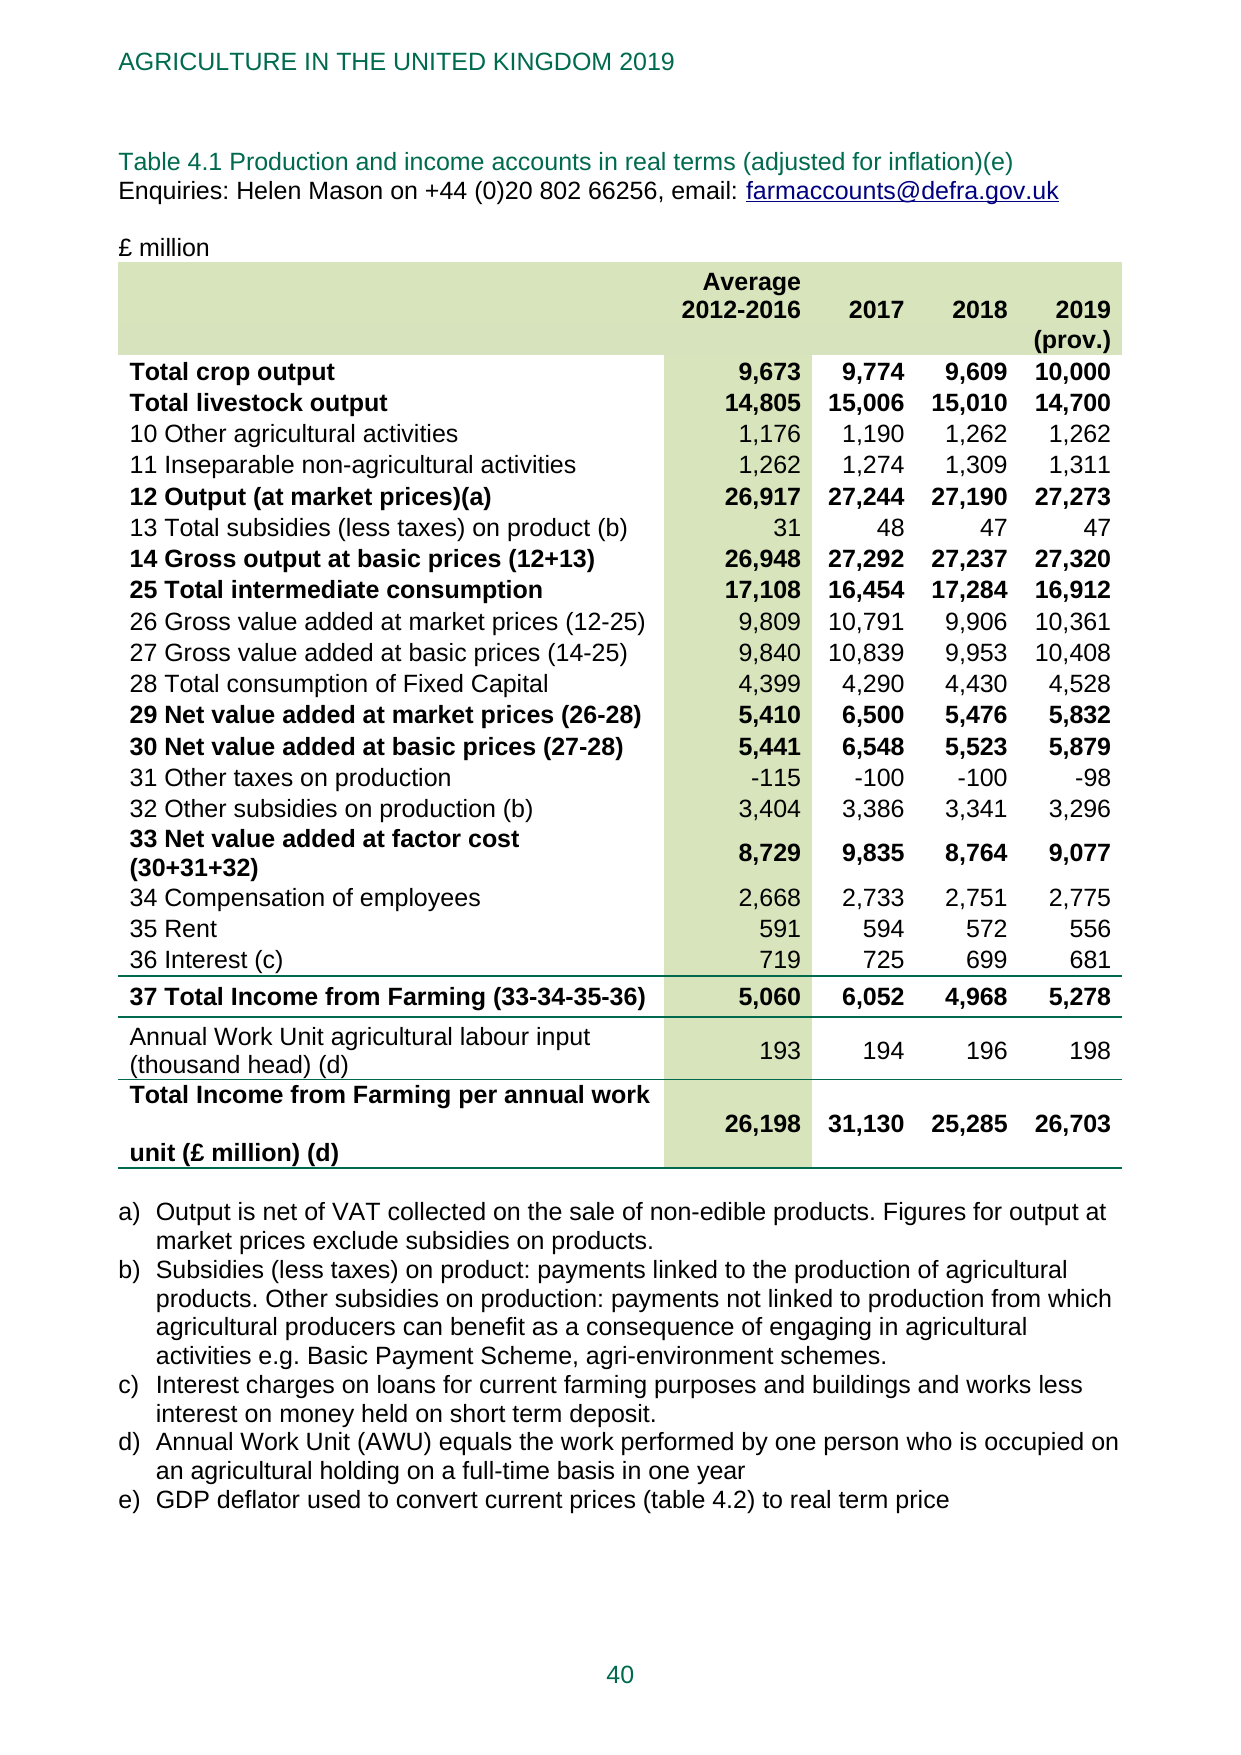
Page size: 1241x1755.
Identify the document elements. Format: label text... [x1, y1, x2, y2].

table_cell 13 Total subsidies (less taxes) on product (b) [118, 511, 664, 543]
table_cell 29 Net value added at market prices (26-28) [118, 699, 664, 730]
table_cell 193 [664, 1022, 812, 1079]
table_cell -100 [812, 761, 916, 793]
text £ million [118, 233, 1122, 262]
table_cell 1,262 [916, 418, 1019, 449]
table_header 2019 [1019, 262, 1122, 324]
table_cell 5,523 [916, 730, 1019, 761]
table_cell 2,668 [664, 881, 812, 913]
table_cell [664, 1018, 812, 1022]
table_cell 14,700 [1019, 386, 1122, 418]
table_cell [812, 324, 916, 355]
table_cell 25 Total intermediate consumption [118, 574, 664, 605]
table_cell Total crop output [118, 355, 664, 386]
table_cell 196 [916, 1022, 1019, 1079]
table_header 2018 [916, 262, 1019, 324]
table_cell Total Income from Farming per annual work unit (£ million) (d) [118, 1080, 664, 1167]
table_cell [1019, 1018, 1122, 1022]
table_cell 198 [1019, 1022, 1122, 1079]
table_cell 681 [1019, 944, 1122, 975]
table_cell -115 [664, 761, 812, 793]
table_cell 9,673 [664, 355, 812, 386]
table_cell 10,000 [1019, 355, 1122, 386]
table_cell 27,190 [916, 480, 1019, 511]
table_cell 5,060 [664, 977, 812, 1016]
table_cell 5,476 [916, 699, 1019, 730]
table_cell 719 [664, 944, 812, 975]
table_cell 556 [1019, 913, 1122, 944]
table_cell 1,262 [664, 449, 812, 480]
table_cell 15,006 [812, 386, 916, 418]
table_cell 14 Gross output at basic prices (12+13) [118, 543, 664, 574]
table_cell 27,244 [812, 480, 916, 511]
table_cell 33 Net value added at factor cost (30+31+32) [118, 824, 664, 881]
table_cell 6,548 [812, 730, 916, 761]
table_cell 32 Other subsidies on production (b) [118, 793, 664, 824]
table_cell 31,130 [812, 1080, 916, 1167]
table_cell 15,010 [916, 386, 1019, 418]
table_cell 27,273 [1019, 480, 1122, 511]
table_cell 4,528 [1019, 668, 1122, 699]
table_header [118, 262, 664, 324]
table_cell 31 Other taxes on production [118, 761, 664, 793]
table_cell 4,290 [812, 668, 916, 699]
table_cell [118, 1018, 664, 1022]
table_cell 5,278 [1019, 977, 1122, 1016]
table_cell 9,774 [812, 355, 916, 386]
table_cell 4,968 [916, 977, 1019, 1016]
table_cell 47 [1019, 511, 1122, 543]
table_cell 2,751 [916, 881, 1019, 913]
table_cell 10,839 [812, 636, 916, 668]
table_cell 6,500 [812, 699, 916, 730]
table_cell 1,262 [1019, 418, 1122, 449]
table_cell 594 [812, 913, 916, 944]
table_cell [916, 1018, 1019, 1022]
table_cell 1,274 [812, 449, 916, 480]
list Subsidies (less taxes) on product: payments linked to the production of agricultural products. Other subsidies on production: payments not linked to production from which agricultural producers can benefit as a consequence of engaging in agricultural activities e.g. Basic Payment Scheme, agri-environment schemes. [118, 1255, 1122, 1370]
table_cell 4,399 [664, 668, 812, 699]
table_cell -98 [1019, 761, 1122, 793]
table_cell 10,361 [1019, 605, 1122, 636]
table_cell Total livestock output [118, 386, 664, 418]
table_cell 14,805 [664, 386, 812, 418]
table_cell 194 [812, 1022, 916, 1079]
table_cell 12 Output (at market prices)(a) [118, 480, 664, 511]
table_cell 9,809 [664, 605, 812, 636]
table_cell 26,917 [664, 480, 812, 511]
table_cell 9,840 [664, 636, 812, 668]
list Interest charges on loans for current farming purposes and buildings and works less interest on money held on short term deposit. [118, 1370, 1122, 1427]
table_cell 1,176 [664, 418, 812, 449]
table_cell 11 Inseparable non-agricultural activities [118, 449, 664, 480]
table_cell [812, 1018, 916, 1022]
table_cell 699 [916, 944, 1019, 975]
table_cell 1,190 [812, 418, 916, 449]
table_cell 26,198 [664, 1080, 812, 1167]
table_cell 17,284 [916, 574, 1019, 605]
table_cell 27 Gross value added at basic prices (14-25) [118, 636, 664, 668]
table_cell 9,953 [916, 636, 1019, 668]
table_header 2017 [812, 262, 916, 324]
table_cell 17,108 [664, 574, 812, 605]
table_cell 6,052 [812, 977, 916, 1016]
table_cell 8,729 [664, 824, 812, 881]
table_cell 8,764 [916, 824, 1019, 881]
text Enquiries: Helen Mason on +44 (0)20 802 66256, email: farmaccounts@defra.gov.uk [118, 176, 1122, 204]
table_cell 9,835 [812, 824, 916, 881]
table_cell 26 Gross value added at market prices (12-25) [118, 605, 664, 636]
table_cell 3,404 [664, 793, 812, 824]
table_cell 26,703 [1019, 1080, 1122, 1167]
table_cell 1,311 [1019, 449, 1122, 480]
table_cell 2,775 [1019, 881, 1122, 913]
table_cell -100 [916, 761, 1019, 793]
table_cell [916, 324, 1019, 355]
table_cell 2,733 [812, 881, 916, 913]
table_cell 16,454 [812, 574, 916, 605]
subtitle Table 4.1 Production and income accounts in real terms (adjusted for inflation)(e) [118, 147, 1122, 176]
list Output is net of VAT collected on the sale of non-edible products. Figures for output at market prices exclude subsidies on products. [118, 1197, 1122, 1255]
table_cell 5,879 [1019, 730, 1122, 761]
table_cell 26,948 [664, 543, 812, 574]
table_cell 9,077 [1019, 824, 1122, 881]
table_cell 27,292 [812, 543, 916, 574]
table_cell 9,906 [916, 605, 1019, 636]
table_cell 4,430 [916, 668, 1019, 699]
table_cell 1,309 [916, 449, 1019, 480]
table_cell 591 [664, 913, 812, 944]
table_cell 9,609 [916, 355, 1019, 386]
table_cell 3,296 [1019, 793, 1122, 824]
table_cell 3,386 [812, 793, 916, 824]
table_cell 48 [812, 511, 916, 543]
table_cell 34 Compensation of employees [118, 881, 664, 913]
table_cell 25,285 [916, 1080, 1019, 1167]
list GDP deflator used to convert current prices (table 4.2) to real term price [118, 1485, 1122, 1514]
table_cell 37 Total Income from Farming (33-34-35-36) [118, 977, 664, 1016]
table_cell 27,237 [916, 543, 1019, 574]
table_cell 3,341 [916, 793, 1019, 824]
table_cell 28 Total consumption of Fixed Capital [118, 668, 664, 699]
table_cell 27,320 [1019, 543, 1122, 574]
table_cell [118, 324, 664, 355]
table_cell 10,408 [1019, 636, 1122, 668]
table_cell 5,410 [664, 699, 812, 730]
table_cell 572 [916, 913, 1019, 944]
table_cell 16,912 [1019, 574, 1122, 605]
table_cell 31 [664, 511, 812, 543]
table_cell 47 [916, 511, 1019, 543]
table_cell 5,441 [664, 730, 812, 761]
table_cell [664, 324, 812, 355]
table_cell 10,791 [812, 605, 916, 636]
list Annual Work Unit (AWU) equals the work performed by one person who is occupied on an agricultural holding on a full-time basis in one year [118, 1427, 1122, 1485]
table_cell (prov.) [1019, 324, 1122, 355]
table_header Average 2012-2016 [664, 262, 812, 324]
table_cell Annual Work Unit agricultural labour input (thousand head) (d) [118, 1022, 664, 1079]
table_cell 725 [812, 944, 916, 975]
table_cell 36 Interest (c) [118, 944, 664, 975]
table_cell 30 Net value added at basic prices (27-28) [118, 730, 664, 761]
table_cell 5,832 [1019, 699, 1122, 730]
table_cell 35 Rent [118, 913, 664, 944]
table_cell 10 Other agricultural activities [118, 418, 664, 449]
